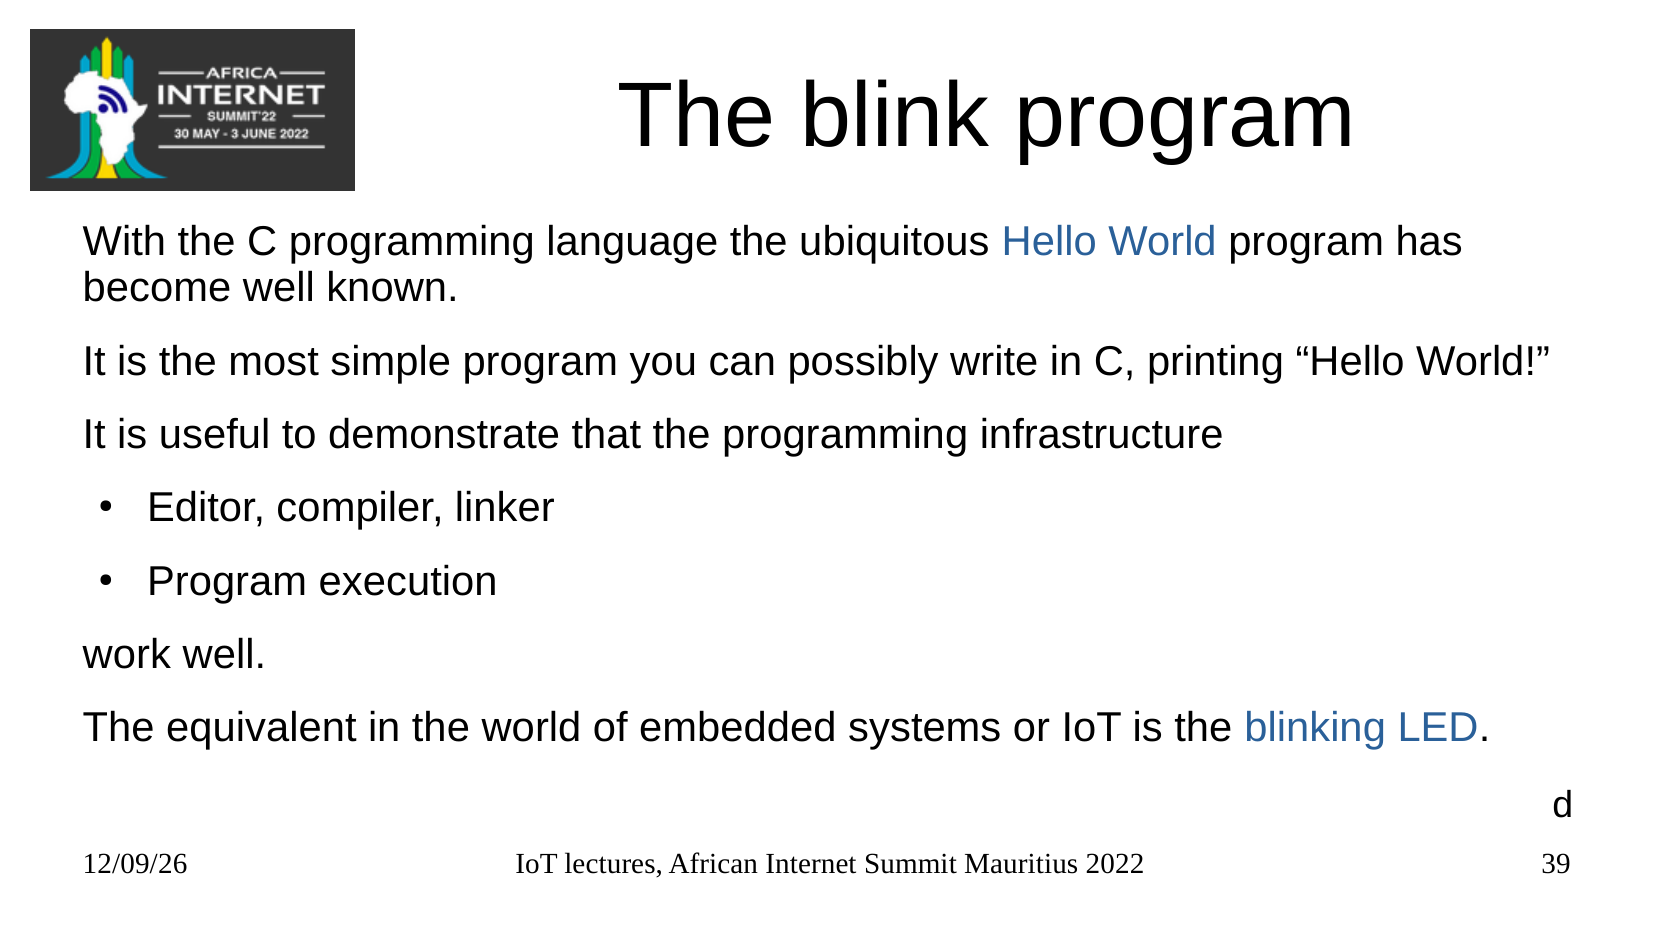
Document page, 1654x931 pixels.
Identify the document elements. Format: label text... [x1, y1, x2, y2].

text_box d [1537, 775, 1588, 833]
title The blink program [403, 37, 1571, 193]
list With the C programming language the ubiquitous Hello World program has become well known. It is the most simple program you can possibly write in C, printing “Hello World!” It is useful to demonstrate that the programming infrastructure Editor, compiler, linker Program execution work well. The equivalent in the world of embedded systems or IoT is the blinking LED. [82, 217, 1571, 758]
picture [30, 29, 355, 191]
